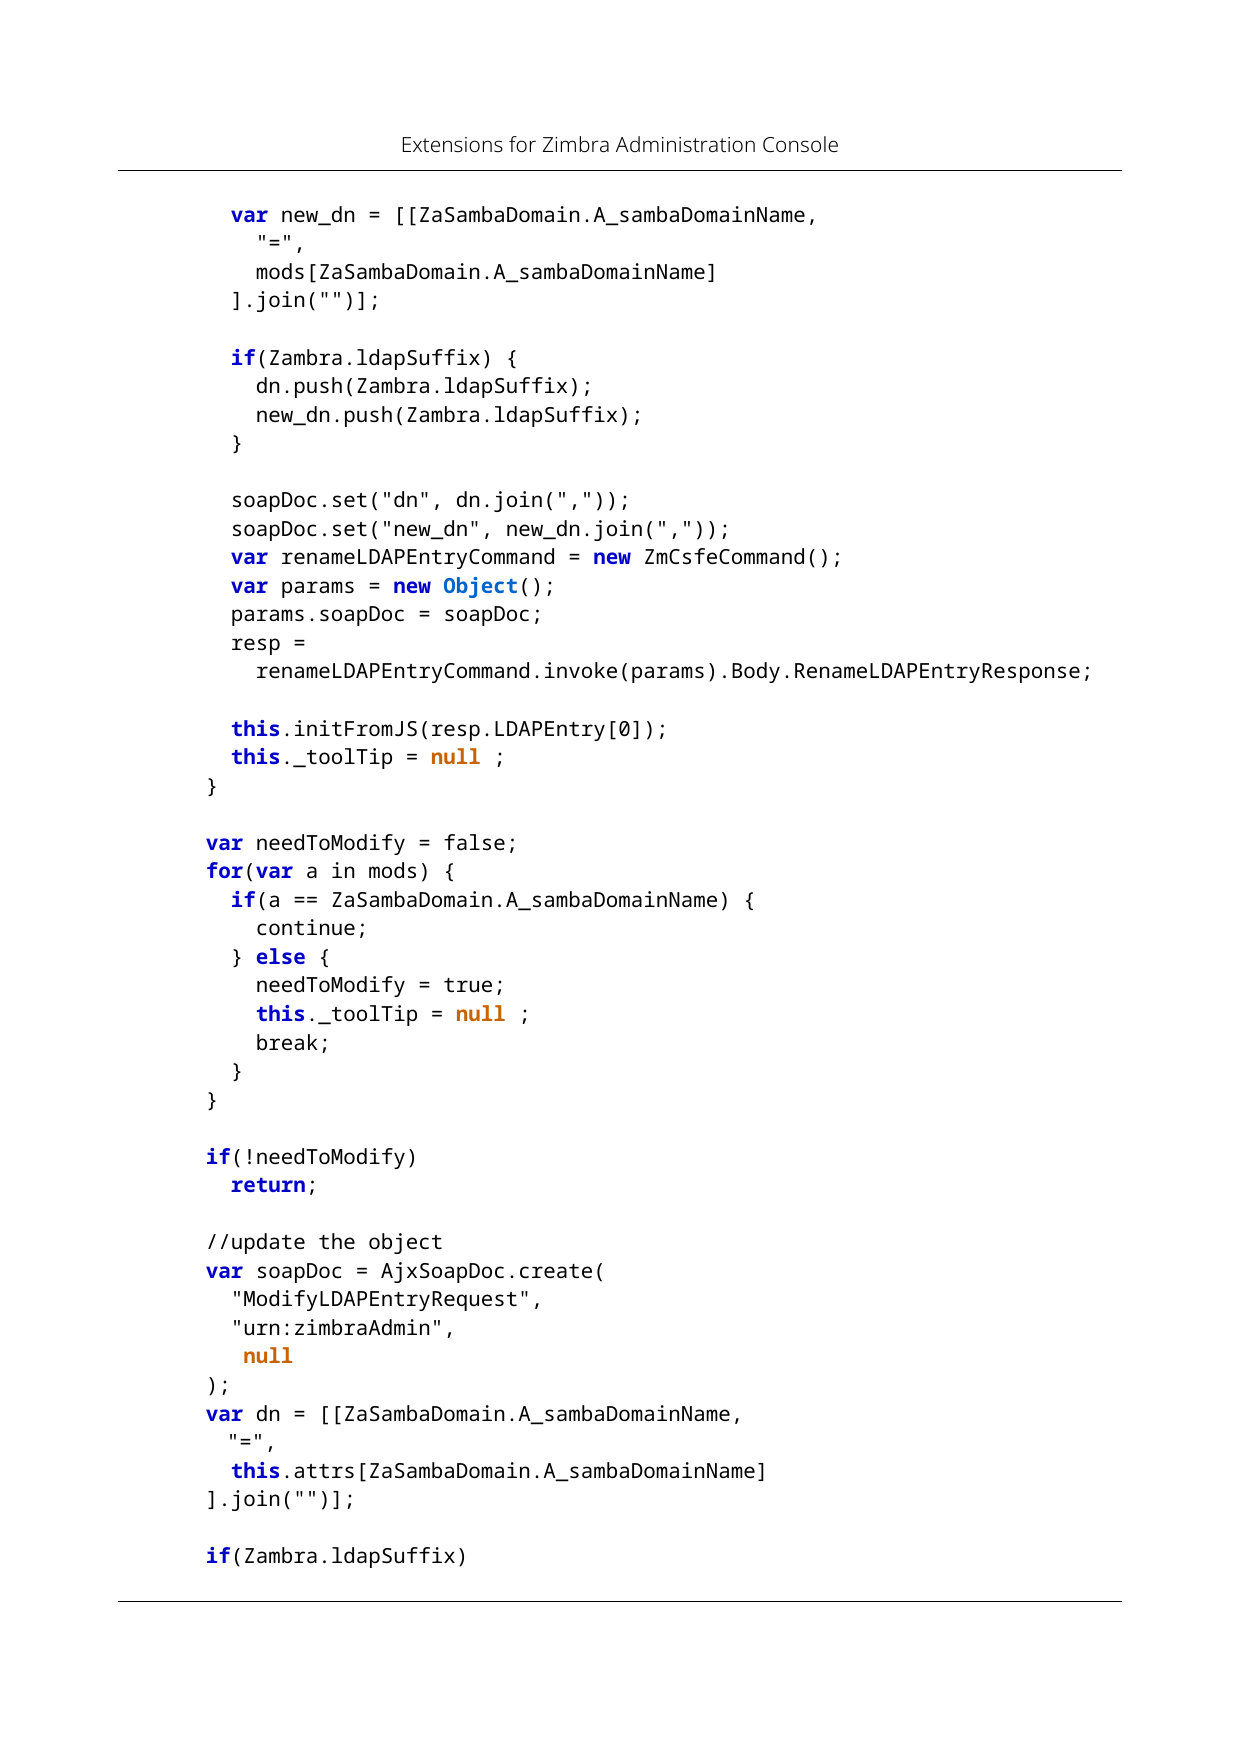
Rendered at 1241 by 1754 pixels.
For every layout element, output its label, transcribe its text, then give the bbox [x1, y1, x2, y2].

text var renameLDAPEntryCommand = new ZmCsfeCommand(); [118, 542, 1122, 571]
text soapDoc.set("dn", dn.join(",")); [118, 485, 1122, 514]
text soapDoc.set("new_dn", new_dn.join(",")); [118, 514, 1122, 542]
text "urn:zimbraAdmin", [118, 1313, 1122, 1341]
text if(a == ZaSambaDomain.A_sambaDomainName) { [118, 885, 1122, 913]
text ); [118, 1370, 1122, 1398]
text this.attrs[ZaSambaDomain.A_sambaDomainName] [118, 1456, 1122, 1484]
text var soapDoc = AjxSoapDoc.create( [118, 1256, 1122, 1284]
text var params = new Object(); [118, 571, 1122, 599]
text null [118, 1341, 1122, 1370]
text if(Zambra.ldapSuffix) { [118, 342, 1122, 371]
text } [118, 428, 1122, 457]
text dn.push(Zambra.ldapSuffix); [118, 371, 1122, 399]
text if(!needToModify) [118, 1142, 1122, 1170]
text var dn = [[ZaSambaDomain.A_sambaDomainName, [118, 1398, 1122, 1427]
text var new_dn = [[ZaSambaDomain.A_sambaDomainName, [118, 200, 1122, 228]
text renameLDAPEntryCommand.invoke(params).Body.RenameLDAPEntryResponse; [118, 656, 1122, 685]
text ].join("")]; [118, 1484, 1122, 1513]
text this._toolTip = null ; [118, 999, 1122, 1027]
text } [118, 1056, 1122, 1084]
text var needToModify = false; [118, 828, 1122, 856]
text new_dn.push(Zambra.ldapSuffix); [118, 399, 1122, 428]
text "=", [177, 1427, 1122, 1456]
text break; [118, 1027, 1122, 1056]
text params.soapDoc = soapDoc; [118, 599, 1122, 628]
text "=", [118, 228, 1122, 257]
text } else { [118, 942, 1122, 970]
text for(var a in mods) { [118, 856, 1122, 885]
text return; [118, 1170, 1122, 1199]
text "ModifyLDAPEntryRequest", [118, 1284, 1122, 1313]
text this.initFromJS(resp.LDAPEntry[0]); [118, 713, 1122, 742]
text if(Zambra.ldapSuffix) [118, 1541, 1122, 1570]
text needToModify = true; [118, 970, 1122, 999]
text //update the object [118, 1227, 1122, 1256]
text } [118, 1084, 1122, 1113]
text this._toolTip = null ; [118, 742, 1122, 771]
text mods[ZaSambaDomain.A_sambaDomainName] [118, 257, 1122, 285]
text resp = [118, 628, 1122, 656]
text ].join("")]; [118, 285, 1122, 314]
text } [118, 771, 1122, 799]
text continue; [118, 913, 1122, 942]
